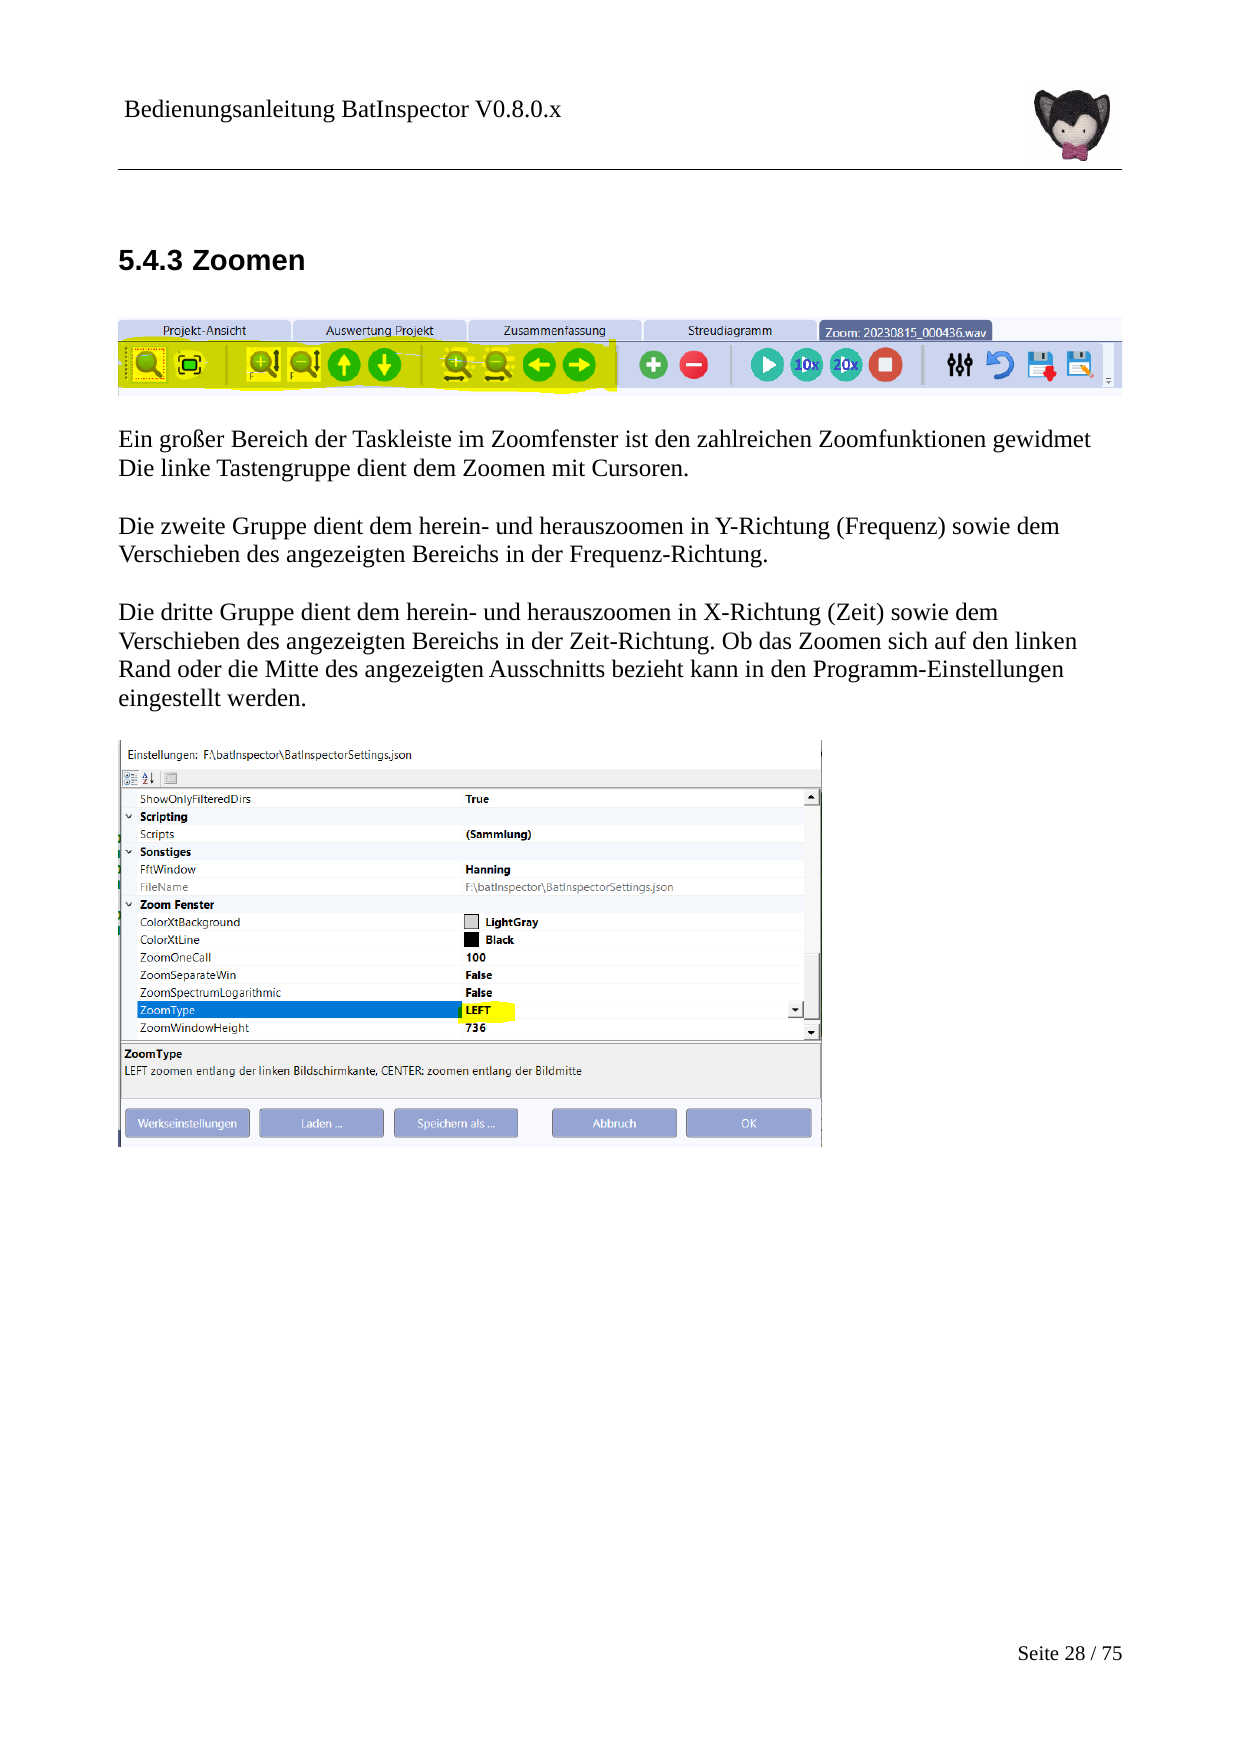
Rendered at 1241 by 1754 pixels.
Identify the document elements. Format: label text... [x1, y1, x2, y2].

text Die linke Tastengruppe dient dem Zoomen mit Cursoren. [118, 453, 1122, 482]
picture [118, 740, 822, 1147]
text Die zweite Gruppe dient dem herein- und herauszoomen in Y-Richtung (Frequenz) sowie dem Verschieben des angezeigten Bereichs in der Frequenz-Richtung. [118, 511, 1122, 568]
text Die dritte Gruppe dient dem herein- und herauszoomen in X-Richtung (Zeit) sowie dem Verschieben des angezeigten Bereichs in der Zeit-Richtung. Ob das Zoomen sich auf den linken Rand oder die Mitte des angezeigten Ausschnitts bezieht kann in den Programm-Einstellungen eingestellt werden. [118, 597, 1122, 712]
subtitle Zoomen [118, 243, 1122, 276]
picture [1030, 80, 1119, 169]
picture [118, 317, 1123, 396]
text Ein großer Bereich der Taskleiste im Zoomfenster ist den zahlreichen Zoomfunktionen gewidmet [118, 424, 1122, 453]
